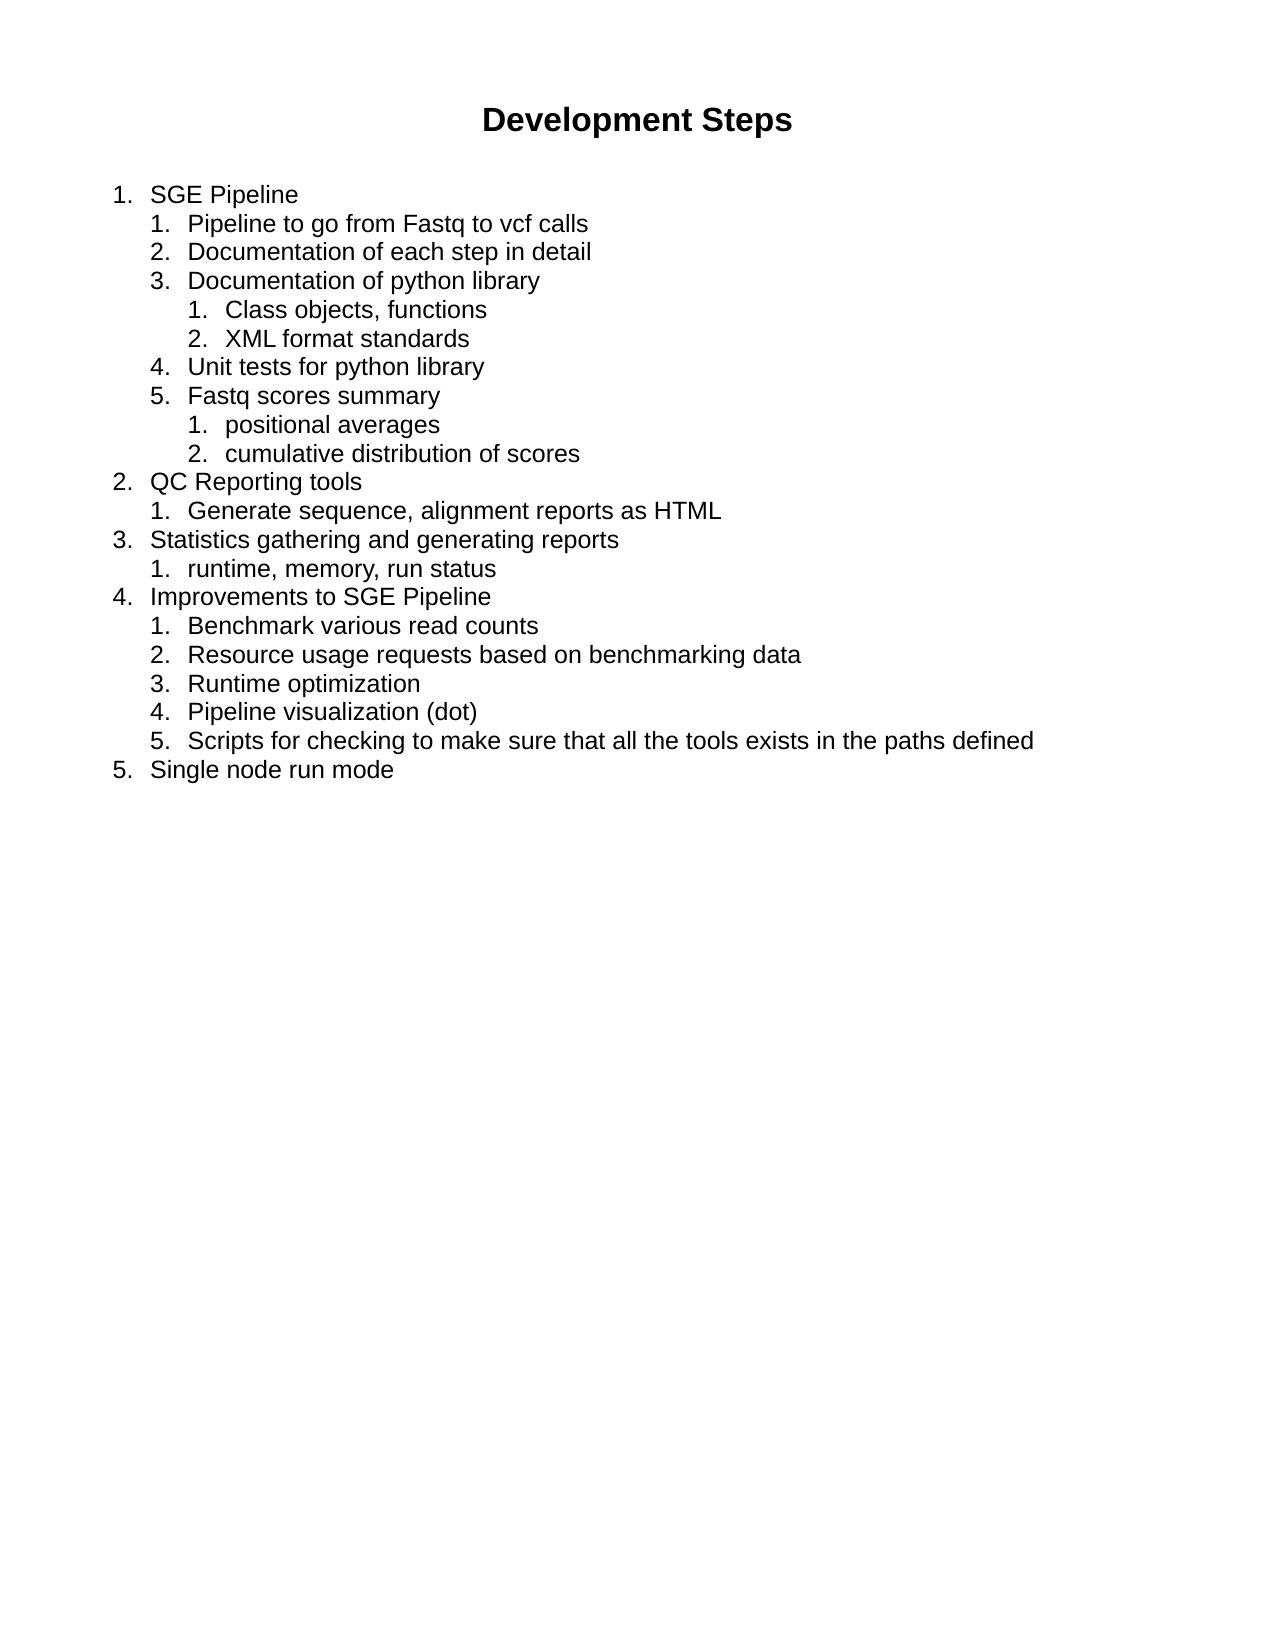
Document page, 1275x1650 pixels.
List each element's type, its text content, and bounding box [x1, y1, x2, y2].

list Unit tests for python library [150, 352, 1200, 381]
list positional averages [187, 410, 1200, 439]
list Statistics gathering and generating reports [112, 525, 1200, 554]
subtitle Development Steps [75, 100, 1200, 139]
list Generate sequence, alignment reports as HTML [150, 496, 1200, 525]
list Benchmark various read counts [150, 611, 1200, 640]
list Pipeline to go from Fastq to vcf calls [150, 209, 1200, 237]
list Fastq scores summary [150, 381, 1200, 410]
list Single node run mode [112, 755, 1200, 784]
list Class objects, functions [187, 295, 1200, 324]
list runtime, memory, run status [150, 554, 1200, 582]
list XML format standards [187, 324, 1200, 352]
list Pipeline visualization (dot) [150, 697, 1200, 726]
list Scripts for checking to make sure that all the tools exists in the paths defined [150, 726, 1200, 755]
list QC Reporting tools [112, 467, 1200, 496]
list Improvements to SGE Pipeline [112, 582, 1200, 611]
list Resource usage requests based on benchmarking data [150, 640, 1200, 669]
list SGE Pipeline [112, 180, 1200, 209]
list Runtime optimization [150, 669, 1200, 697]
list cumulative distribution of scores [187, 439, 1200, 467]
list Documentation of python library [150, 266, 1200, 295]
list Documentation of each step in detail [150, 237, 1200, 266]
